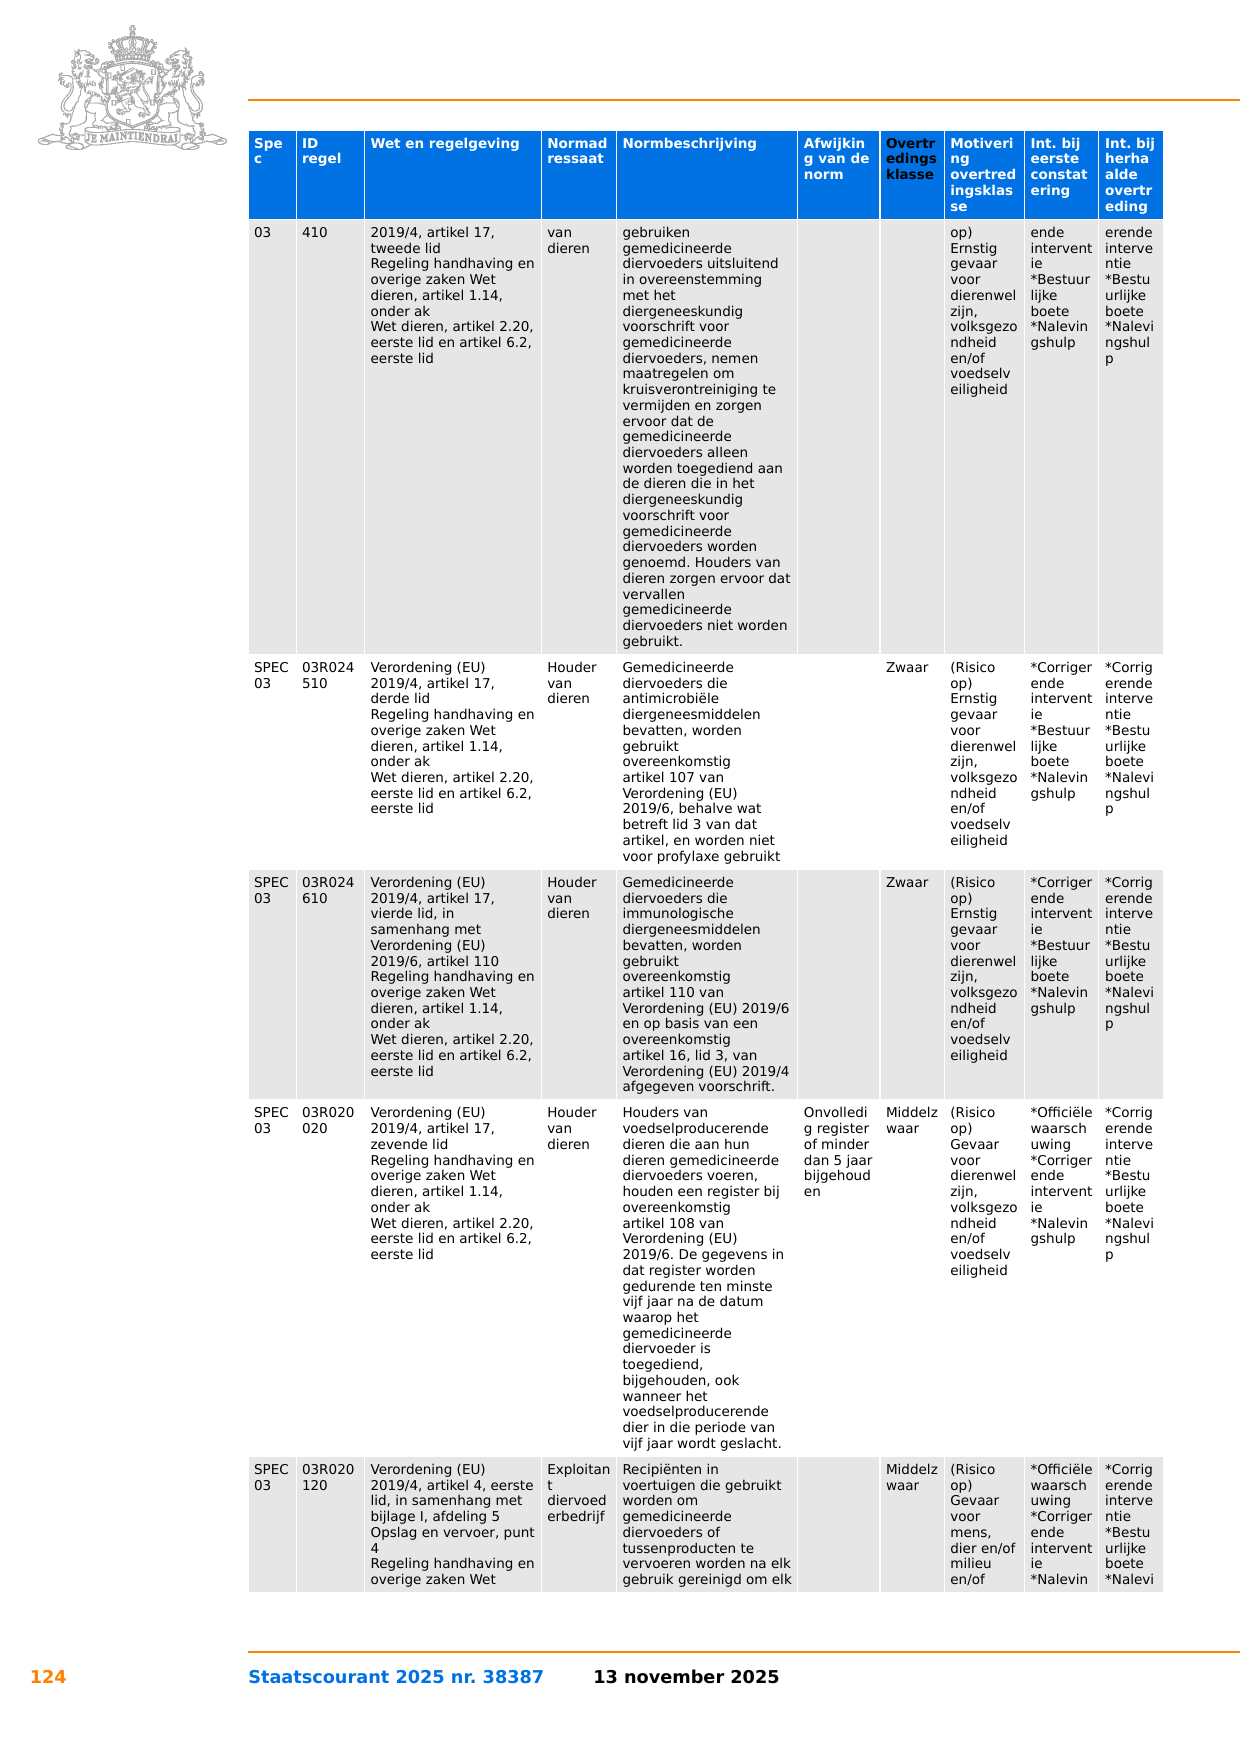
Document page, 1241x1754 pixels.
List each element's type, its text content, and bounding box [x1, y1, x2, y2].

table_cell *Officiële waarschuwing *Corrigerende interventie *Nalevingshulp [1025, 1101, 1098, 1456]
table_cell *Corrigerende interventie *Bestuurlijke boete *Nalevi [1099, 1457, 1163, 1592]
table_header Overtredingsklasse [881, 131, 944, 219]
table_cell ende interventie *Bestuurlijke boete *Nalevingshulp [1025, 220, 1098, 654]
table_header Int. bij eerste constatering [1025, 131, 1098, 219]
table_cell *Corrigerende interventie *Bestuurlijke boete *Nalevingshulp [1099, 870, 1163, 1099]
table_header Spec [249, 131, 296, 219]
table_cell (Risico op) Ernstig gevaar voor dierenwelzijn, volksgezondheid en/of voedselveiligheid [945, 655, 1024, 869]
table_cell gebruiken gemedicineerde diervoeders uitsluitend in overeenstemming met het diergeneeskundig voorschrift voor gemedicineerde diervoeders, nemen maatregelen om kruisverontreiniging te vermijden en zorgen ervoor dat de gemedicineerde diervoeders alleen worden toegediend aan de dieren die in het diergeneeskundig voorschrift voor gemedicineerde diervoeders worden genoemd. Houders van dieren zorgen ervoor dat vervallen gemedicineerde diervoeders niet worden gebruikt. [617, 220, 797, 654]
table_cell (Risico op) Gevaar voor dierenwelzijn, volksgezondheid en/of voedselveiligheid [945, 1101, 1024, 1456]
table_cell 410 [297, 220, 364, 654]
picture [38, 25, 227, 150]
table_cell Verordening (EU) 2019/4, artikel 17, derde lid Regeling handhaving en overige zaken Wet dieren, artikel 1.14, onder ak Wet dieren, artikel 2.20, eerste lid en artikel 6.2, eerste lid [365, 655, 541, 869]
table_cell Houder van dieren [542, 870, 616, 1099]
table_header Motivering overtredingsklasse [945, 131, 1024, 219]
table_cell 03R024610 [297, 870, 364, 1099]
table_cell Middelzwaar [881, 1101, 944, 1456]
table_cell Recipiënten in voertuigen die gebruikt worden om gemedicineerde diervoeders of tussenproducten te vervoeren worden na elk gebruik gereinigd om elk [617, 1457, 797, 1592]
table_cell Houder van dieren [542, 655, 616, 869]
table_cell erende interventie *Bestuurlijke boete *Nalevingshulp [1099, 220, 1163, 654]
table_cell Exploitant diervoederbedrijf [542, 1457, 616, 1592]
table_cell Houders van voedselproducerende dieren die aan hun dieren gemedicineerde diervoeders voeren, houden een register bij overeenkomstig artikel 108 van Verordening (EU) 2019/6. De gegevens in dat register worden gedurende ten minste vijf jaar na de datum waarop het gemedicineerde diervoeder is toegediend, bijgehouden, ook wanneer het voedselproducerende dier in die periode van vijf jaar wordt geslacht. [617, 1101, 797, 1456]
table_cell *Corrigerende interventie *Bestuurlijke boete *Nalevingshulp [1099, 655, 1163, 869]
table_cell 03 [249, 220, 296, 654]
table_header ID regel [297, 131, 364, 219]
table_cell van dieren [542, 220, 616, 654]
table_cell *Corrigerende interventie *Bestuurlijke boete *Nalevingshulp [1099, 1101, 1163, 1456]
table_cell [798, 220, 879, 654]
table_cell Verordening (EU) 2019/4, artikel 17, vierde lid, in samenhang met Verordening (EU) 2019/6, artikel 110 Regeling handhaving en overige zaken Wet dieren, artikel 1.14, onder ak Wet dieren, artikel 2.20, eerste lid en artikel 6.2, eerste lid [365, 870, 541, 1099]
table_cell [798, 1457, 879, 1592]
table_header Int. bij herhaalde overtreding [1099, 131, 1163, 219]
table_header Afwijking van de norm [798, 131, 879, 219]
table_cell Verordening (EU) 2019/4, artikel 4, eerste lid, in samenhang met bijlage I, afdeling 5 Opslag en vervoer, punt 4 Regeling handhaving en overige zaken Wet [365, 1457, 541, 1592]
table_cell Middelzwaar [881, 1457, 944, 1592]
table_header Wet en regelgeving [365, 131, 541, 219]
table_cell SPEC03 [249, 870, 296, 1099]
table_cell [798, 655, 879, 869]
table_cell SPEC03 [249, 655, 296, 869]
table_cell 03R024510 [297, 655, 364, 869]
table_cell Zwaar [881, 870, 944, 1099]
table_cell 03R020020 [297, 1101, 364, 1456]
table_cell Onvolledig register of minder dan 5 jaar bijgehouden [798, 1101, 879, 1456]
table_cell Houder van dieren [542, 1101, 616, 1456]
table_header Normbeschrijving [617, 131, 797, 219]
table_cell 2019/4, artikel 17, tweede lid Regeling handhaving en overige zaken Wet dieren, artikel 1.14, onder ak Wet dieren, artikel 2.20, eerste lid en artikel 6.2, eerste lid [365, 220, 541, 654]
table_cell SPEC03 [249, 1457, 296, 1592]
table_cell SPEC03 [249, 1101, 296, 1456]
table_cell [798, 870, 879, 1099]
table_cell (Risico op) Ernstig gevaar voor dierenwelzijn, volksgezondheid en/of voedselveiligheid [945, 870, 1024, 1099]
table_cell [881, 220, 944, 654]
table_cell (Risico op) Gevaar voor mens, dier en/of milieu en/of [945, 1457, 1024, 1592]
table_cell *Officiële waarschuwing *Corrigerende interventie *Nalevin [1025, 1457, 1098, 1592]
table_cell op) Ernstig gevaar voor dierenwelzijn, volksgezondheid en/of voedselveiligheid [945, 220, 1024, 654]
table_cell *Corrigerende interventie *Bestuurlijke boete *Nalevingshulp [1025, 655, 1098, 869]
table_cell Verordening (EU) 2019/4, artikel 17, zevende lid Regeling handhaving en overige zaken Wet dieren, artikel 1.14, onder ak Wet dieren, artikel 2.20, eerste lid en artikel 6.2, eerste lid [365, 1101, 541, 1456]
table_cell Gemedicineerde diervoeders die immunologische diergeneesmiddelen bevatten, worden gebruikt overeenkomstig artikel 110 van Verordening (EU) 2019/6 en op basis van een overeenkomstig artikel 16, lid 3, van Verordening (EU) 2019/4 afgegeven voorschrift. [617, 870, 797, 1099]
table_cell *Corrigerende interventie *Bestuurlijke boete *Nalevingshulp [1025, 870, 1098, 1099]
table_cell 03R020120 [297, 1457, 364, 1592]
table_header Normadressaat [542, 131, 616, 219]
table_cell Gemedicineerde diervoeders die antimicrobiële diergeneesmiddelen bevatten, worden gebruikt overeenkomstig artikel 107 van Verordening (EU) 2019/6, behalve wat betreft lid 3 van dat artikel, en worden niet voor profylaxe gebruikt [617, 655, 797, 869]
table_cell Zwaar [881, 655, 944, 869]
